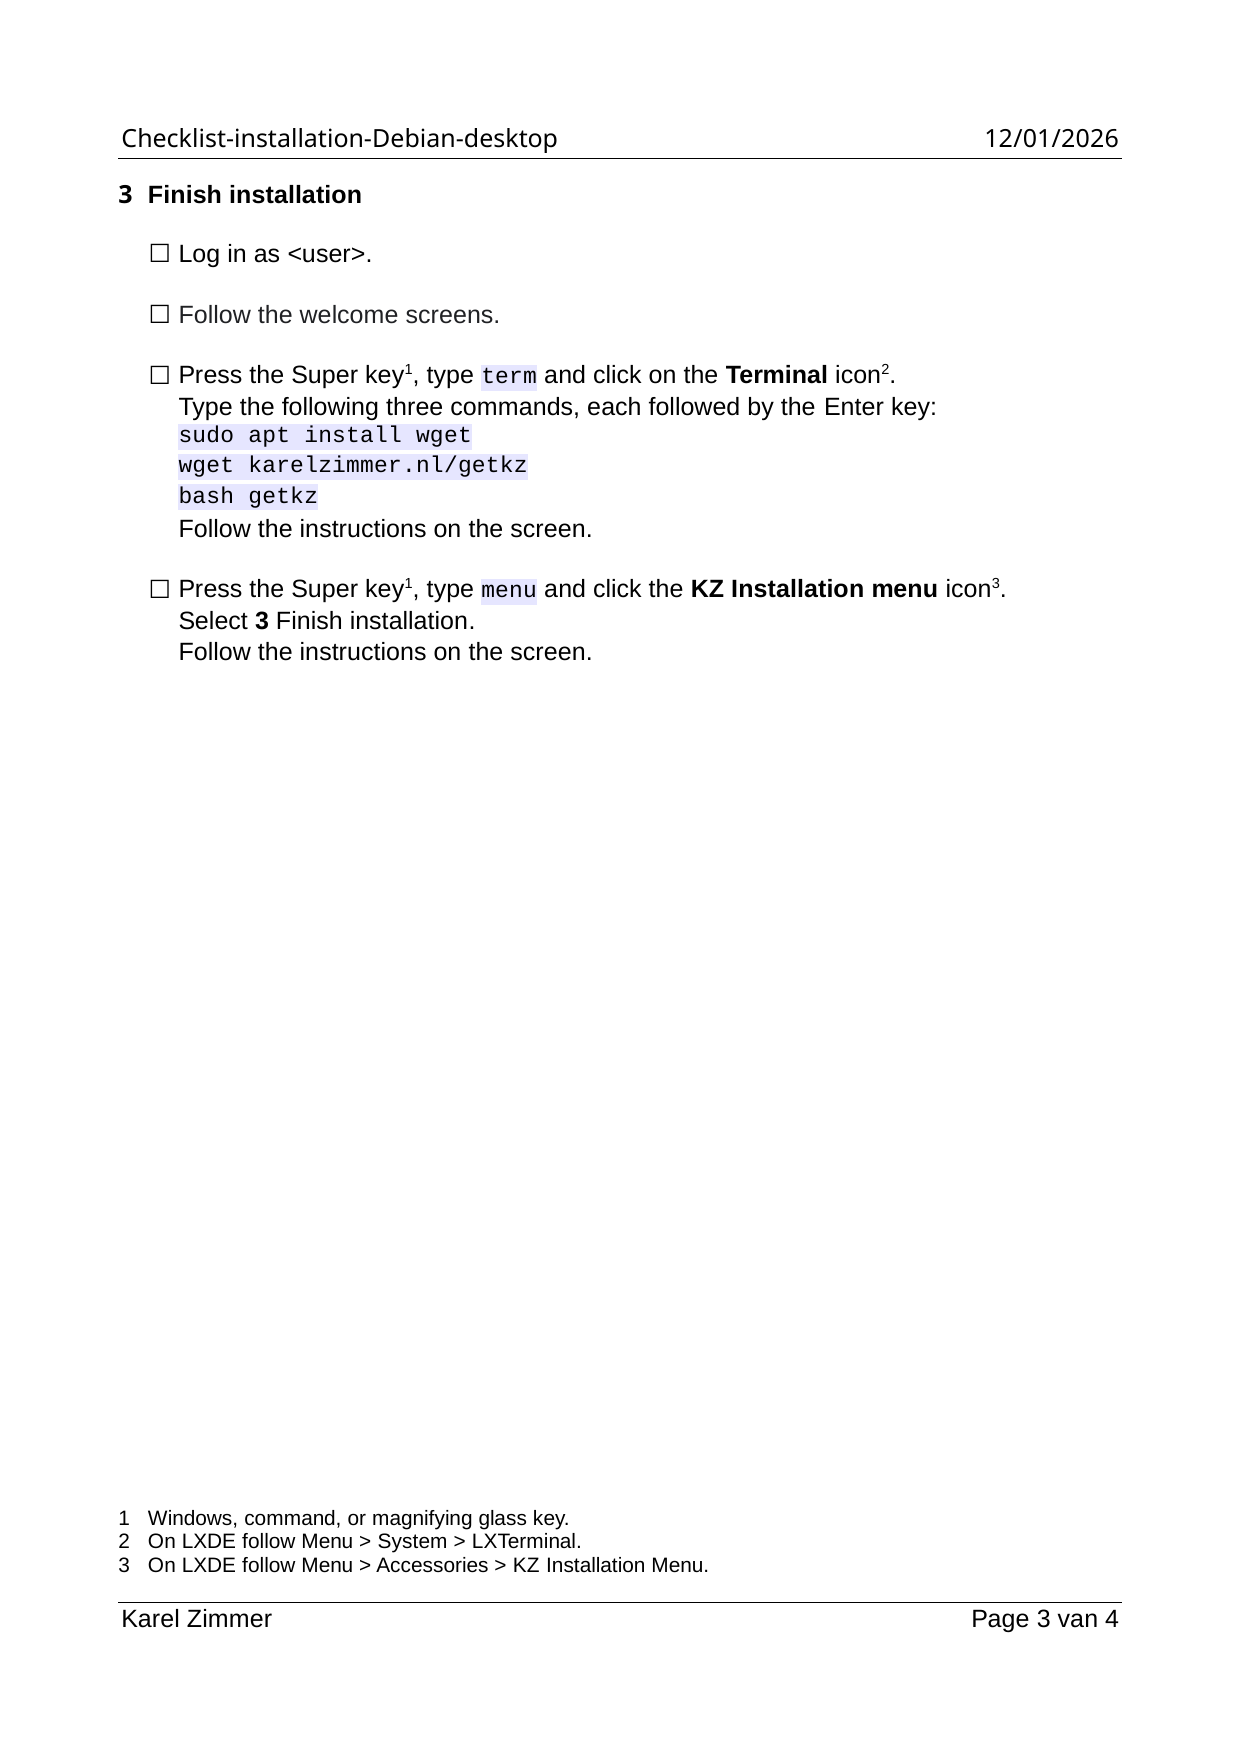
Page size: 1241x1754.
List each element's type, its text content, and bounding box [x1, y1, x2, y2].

table_cell bash getkz [177, 483, 1122, 513]
table_cell [118, 269, 142, 300]
table_cell Press the Super key, type term and click on the Terminal icon. [177, 360, 1122, 392]
table_cell [118, 423, 142, 453]
table_cell [177, 269, 1122, 300]
table_cell [142, 514, 177, 544]
table_cell wget karelzimmer.nl/getkz [177, 453, 1122, 483]
table_cell [118, 483, 142, 513]
table_header Log in as <user>. [177, 239, 1122, 269]
table_cell Follow the instructions on the screen. [177, 636, 1122, 667]
table_cell Press the Super key1, type menu and click the KZ Installation menu icon. [177, 574, 1122, 606]
table_cell [118, 514, 142, 544]
table_cell Select 3 Finish installation. [177, 606, 1122, 636]
table_cell [142, 636, 177, 667]
table_cell [177, 544, 1122, 574]
table_cell [142, 606, 177, 636]
table_cell [142, 453, 177, 483]
table_cell [118, 544, 142, 574]
table_cell [118, 574, 142, 606]
table_cell sudo apt install wget [177, 423, 1122, 453]
table_cell [118, 392, 142, 422]
table_cell [118, 453, 142, 483]
list Finish installation [118, 177, 1122, 211]
table_cell Follow the instructions on the screen. [177, 514, 1122, 544]
table_cell [142, 269, 177, 300]
table_cell ☐ [142, 574, 177, 606]
table_header ☐ [142, 239, 177, 269]
table_cell [142, 544, 177, 574]
table_cell [118, 636, 142, 667]
table_cell [118, 300, 142, 330]
table_cell Type the following three commands, each followed by the Enter key: [177, 392, 1122, 422]
table_cell Follow the welcome screens. [177, 300, 1122, 330]
table_cell [142, 423, 177, 453]
table_cell [118, 606, 142, 636]
table_cell [118, 330, 142, 360]
table_cell ☐ [142, 300, 177, 330]
table_cell [142, 483, 177, 513]
table_cell [142, 392, 177, 422]
table_header [118, 239, 142, 269]
table_cell [118, 360, 142, 392]
table_cell [177, 330, 1122, 360]
table_cell [142, 330, 177, 360]
table_cell ☐ [142, 360, 177, 392]
